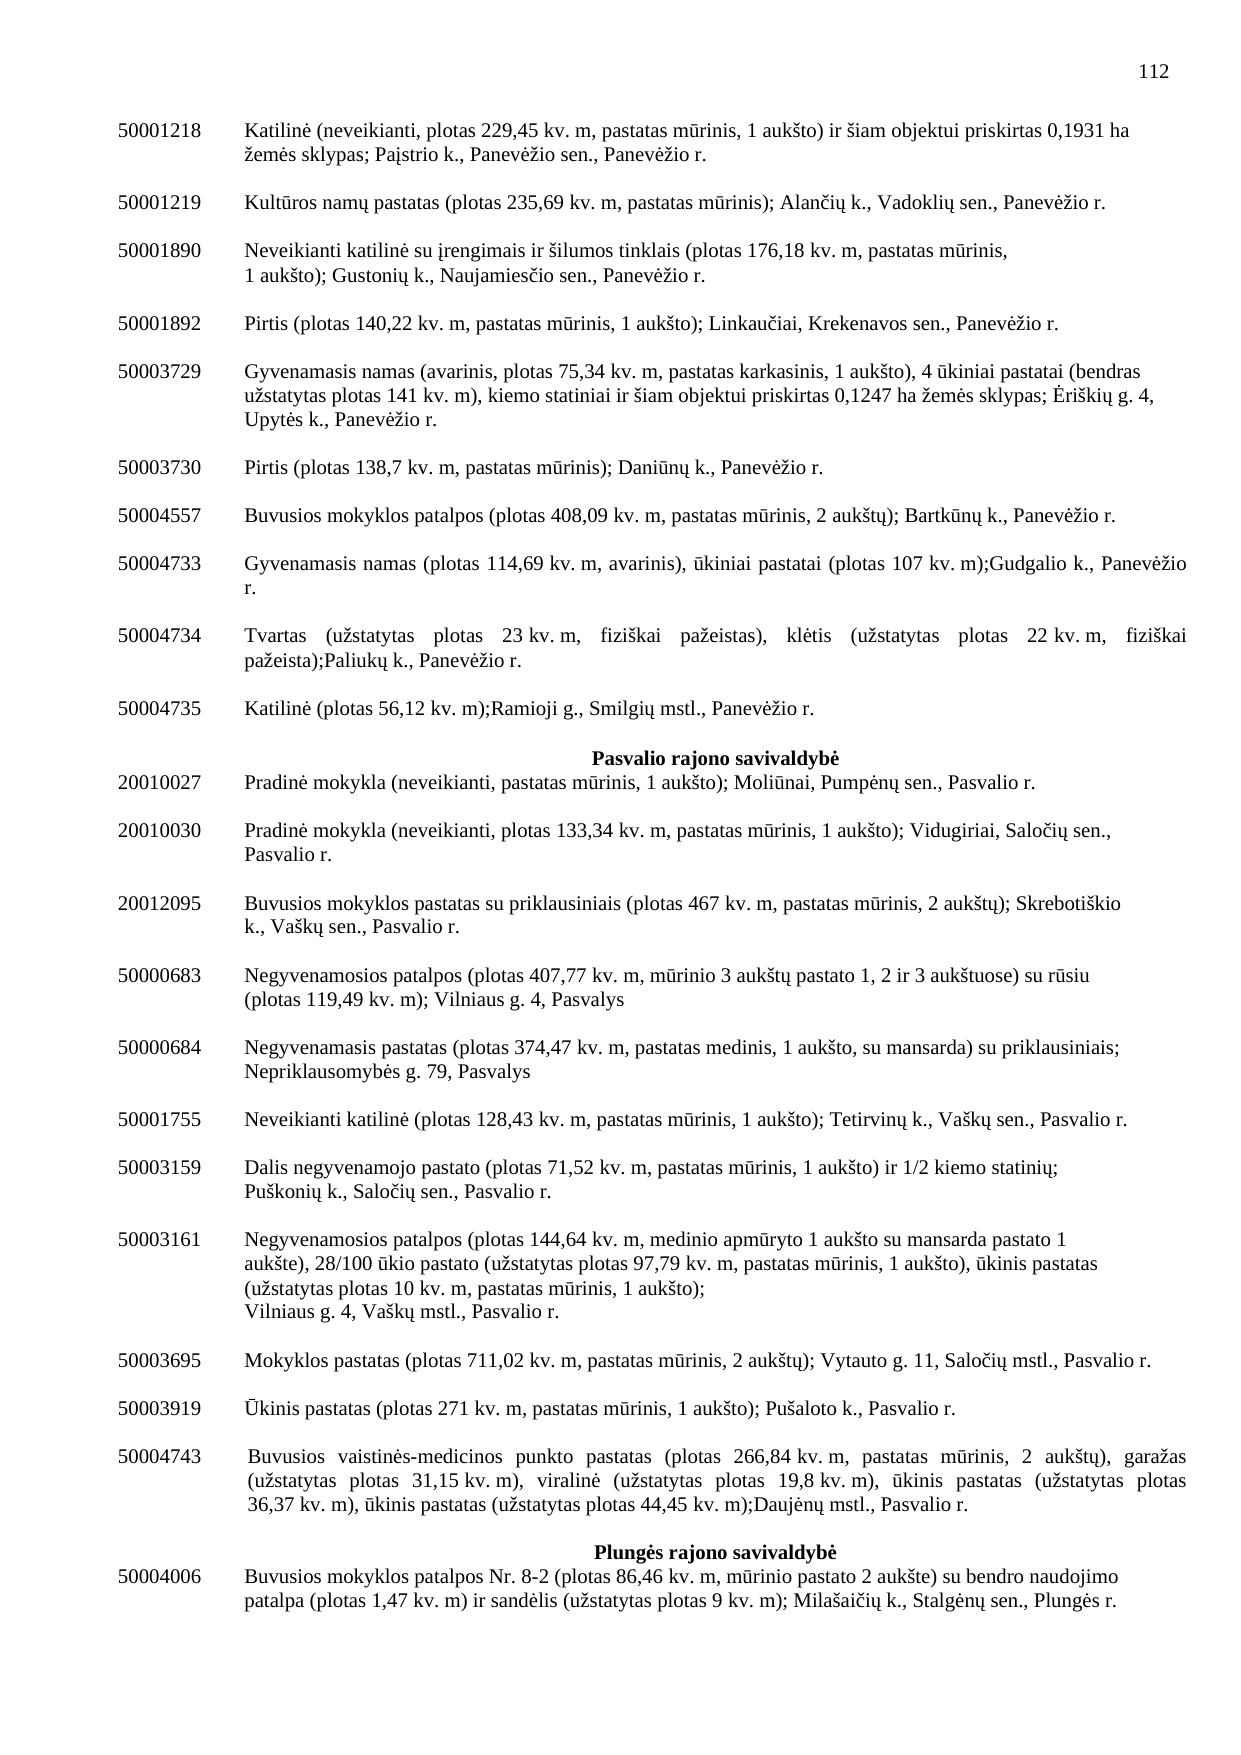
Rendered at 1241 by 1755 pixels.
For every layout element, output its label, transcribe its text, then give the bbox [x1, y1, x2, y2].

table_cell 50001218 [101, 118, 233, 166]
table_cell [1198, 527, 1240, 551]
table_cell [1198, 190, 1240, 214]
table_cell [1193, 118, 1198, 166]
table_cell [1178, 1227, 1192, 1323]
table_cell [1198, 1131, 1240, 1155]
table_cell [1198, 479, 1240, 503]
table_cell [1198, 939, 1240, 963]
table_cell [1178, 963, 1192, 1011]
table_cell 50004006 [101, 1564, 233, 1612]
table_cell [1148, 1035, 1163, 1083]
table_cell [1198, 1540, 1240, 1564]
table_cell [1148, 963, 1163, 1011]
table_cell [1163, 239, 1178, 287]
table_cell 50004734 [101, 624, 233, 672]
table_cell [1148, 890, 1163, 938]
table_cell 50004735 [101, 696, 233, 722]
table_cell [101, 672, 1198, 696]
table_cell [1193, 1348, 1198, 1372]
table_cell [1148, 1107, 1163, 1131]
table_cell Dalis negyvenamojo pastato (plotas 71,52 kv. m, pastatas mūrinis, 1 aukšto) ir 1/2 kiemo statinių; Puškonių k., Saločių sen., Pasvalio r. [233, 1155, 1148, 1203]
table_cell [1178, 239, 1192, 287]
table_cell [101, 1420, 1198, 1444]
table_cell Negyvenamosios patalpos (plotas 144,64 kv. m, medinio apmūryto 1 aukšto su mansarda pastato 1 aukšte), 28/100 ūkio pastato (užstatytas plotas 97,79 kv. m, pastatas mūrinis, 1 aukšto), ūkinis pastatas (užstatytas plotas 10 kv. m, pastatas mūrinis, 1 aukšto); Vilniaus g. 4, Vaškų mstl., Pasvalio r. [233, 1227, 1148, 1323]
table_cell [1178, 818, 1192, 866]
table_cell [101, 1203, 1198, 1227]
table_cell [1198, 1444, 1240, 1516]
table_cell [1198, 624, 1240, 672]
table_cell [101, 1083, 1198, 1107]
table_cell [1198, 1107, 1240, 1131]
table_cell [101, 794, 1198, 818]
table_cell [101, 335, 1198, 359]
table_cell Plungės rajono savivaldybė [233, 1540, 1198, 1564]
table_cell [1198, 1516, 1240, 1540]
table_cell [1198, 1396, 1240, 1420]
table_cell [101, 599, 1198, 623]
table_cell [1198, 746, 1240, 770]
table_cell [1148, 1396, 1163, 1420]
table_cell [1163, 118, 1178, 166]
table_cell Buvusios mokyklos pastatas su priklausiniais (plotas 467 kv. m, pastatas mūrinis, 2 aukštų); Skrebotiškio k., Vaškų sen., Pasvalio r. [233, 890, 1148, 938]
table_cell [1148, 190, 1163, 214]
table_cell [1198, 1155, 1240, 1203]
table_cell [101, 1131, 1198, 1155]
table_cell 50001890 [101, 239, 233, 287]
table_cell [1198, 1035, 1240, 1083]
table_cell [101, 431, 1198, 455]
table_cell 50003919 [101, 1396, 233, 1420]
table_cell [1193, 1107, 1198, 1131]
table_cell [1198, 890, 1240, 938]
table_cell Buvusios vaistinės-medicinos punkto pastatas (plotas 266,84 kv. m, pastatas mūrinis, 2 aukštų), garažas (užstatytas plotas 31,15 kv. m), viralinė (užstatytas plotas 19,8 kv. m), ūkinis pastatas (užstatytas plotas 36,37 kv. m), ūkinis pastatas (užstatytas plotas 44,45 kv. m);Daujėnų mstl., Pasvalio r. [233, 1444, 1198, 1516]
table_cell [101, 1540, 233, 1564]
table_cell [1148, 1227, 1163, 1323]
table_cell [1198, 1083, 1240, 1107]
table_cell [101, 939, 1198, 963]
table_cell Buvusios mokyklos patalpos (plotas 408,09 kv. m, pastatas mūrinis, 2 aukštų); Bartkūnų k., Panevėžio r. [233, 503, 1148, 527]
table_cell [101, 287, 1198, 311]
table_cell [1198, 239, 1240, 287]
table_cell [101, 1612, 1198, 1636]
table_cell [1193, 239, 1198, 287]
table_cell [1178, 1035, 1192, 1083]
table_cell [1148, 1155, 1163, 1203]
table_cell 50004733 [101, 551, 233, 599]
table_cell [1193, 963, 1198, 1011]
table_cell 50001892 [101, 311, 233, 335]
table_cell [1198, 1011, 1240, 1035]
table_cell [1163, 1396, 1178, 1420]
table_cell [1178, 359, 1192, 431]
table_cell [1198, 166, 1240, 190]
table_cell Ūkinis pastatas (plotas 271 kv. m, pastatas mūrinis, 1 aukšto); Pušaloto k., Pasvalio r. [233, 1396, 1148, 1420]
table_cell 50003159 [101, 1155, 233, 1203]
table_cell 50004743 [101, 1444, 233, 1516]
table_cell [1148, 455, 1163, 479]
table_cell [101, 1011, 1198, 1035]
table_cell [1198, 599, 1240, 623]
table_cell Pradinė mokykla (neveikianti, pastatas mūrinis, 1 aukšto); Moliūnai, Pumpėnų sen., Pasvalio r. [233, 770, 1148, 794]
table_cell [1148, 118, 1163, 166]
table_cell [1178, 190, 1192, 214]
table_cell [1198, 963, 1240, 1011]
table_cell 20010027 [101, 770, 233, 794]
table_cell 50003695 [101, 1348, 233, 1372]
table_cell [1193, 1396, 1198, 1420]
table_cell Katilinė (plotas 56,12 kv. m);Ramioji g., Smilgių mstl., Panevėžio r. [233, 696, 1198, 722]
table_cell [1198, 311, 1240, 335]
table_cell [1198, 1227, 1240, 1323]
table_cell [101, 722, 1198, 746]
table_cell 50000683 [101, 963, 233, 1011]
table_cell [1198, 335, 1240, 359]
table_cell [1198, 696, 1240, 722]
table_cell [101, 746, 233, 770]
table_cell Tvartas (užstatytas plotas 23 kv. m, fiziškai pažeistas), klėtis (užstatytas plotas 22 kv. m, fiziškai pažeista);Paliukų k., Panevėžio r. [233, 624, 1198, 672]
table_cell [1163, 1564, 1178, 1612]
table_cell [1163, 818, 1178, 866]
table_cell Negyvenamasis pastatas (plotas 374,47 kv. m, pastatas medinis, 1 aukšto, su mansarda) su priklausiniais; Nepriklausomybės g. 79, Pasvalys [233, 1035, 1148, 1083]
table_cell Pradinė mokykla (neveikianti, plotas 133,34 kv. m, pastatas mūrinis, 1 aukšto); Vidugiriai, Saločių sen., Pasvalio r. [233, 818, 1148, 866]
table_cell 50003729 [101, 359, 233, 431]
table_cell 20010030 [101, 818, 233, 866]
table_cell Kultūros namų pastatas (plotas 235,69 kv. m, pastatas mūrinis); Alančių k., Vadoklių sen., Panevėžio r. [233, 190, 1148, 214]
table_cell [1148, 770, 1163, 794]
table_cell [1198, 818, 1240, 866]
table_cell Neveikianti katilinė su įrengimais ir šilumos tinklais (plotas 176,18 kv. m, pastatas mūrinis, 1 aukšto); Gustonių k., Naujamiesčio sen., Panevėžio r. [233, 239, 1148, 287]
table_cell [101, 214, 1198, 238]
table_cell 50003161 [101, 1227, 233, 1323]
table_cell [1178, 1348, 1192, 1372]
table_cell [101, 166, 1198, 190]
table_cell [1198, 1612, 1240, 1636]
table_cell [1198, 551, 1240, 599]
table_cell 50001219 [101, 190, 233, 214]
table_cell [1193, 770, 1198, 794]
table_cell [1193, 190, 1198, 214]
table_cell [1178, 770, 1192, 794]
table_cell [1193, 1564, 1198, 1612]
table_cell Mokyklos pastatas (plotas 711,02 kv. m, pastatas mūrinis, 2 aukštų); Vytauto g. 11, Saločių mstl., Pasvalio r. [233, 1348, 1178, 1372]
table_cell [1198, 503, 1240, 527]
table_cell [1198, 1372, 1240, 1396]
table_cell [101, 1516, 1198, 1540]
table_cell Pasvalio rajono savivaldybė [233, 746, 1198, 770]
table_cell 50004557 [101, 503, 233, 527]
table_cell [1193, 1155, 1198, 1203]
table_cell Buvusios mokyklos patalpos Nr. 8-2 (plotas 86,46 kv. m, mūrinio pastato 2 aukšte) su bendro naudojimo patalpa (plotas 1,47 kv. m) ir sandėlis (užstatytas plotas 9 kv. m); Milašaičių k., Stalgėnų sen., Plungės r. [233, 1564, 1148, 1612]
table_cell [101, 1324, 1198, 1348]
table_cell [1193, 455, 1198, 479]
table_cell [1178, 1155, 1192, 1203]
table_cell [1163, 1227, 1178, 1323]
table_cell [1163, 1107, 1178, 1131]
table_cell [1193, 311, 1198, 335]
table_cell [1193, 1227, 1198, 1323]
table_cell [1163, 1035, 1178, 1083]
table_cell [1178, 503, 1192, 527]
table_cell [1193, 503, 1198, 527]
table_cell [1198, 431, 1240, 455]
table_cell [1148, 1564, 1163, 1612]
table_cell [1178, 890, 1192, 938]
table_cell [1198, 287, 1240, 311]
table_cell [101, 479, 1198, 503]
table_cell [1198, 1348, 1240, 1372]
table_cell [1148, 239, 1163, 287]
table_cell [1193, 1035, 1198, 1083]
table_cell [1198, 1420, 1240, 1444]
table_cell [1193, 890, 1198, 938]
table_cell [1148, 503, 1163, 527]
table_cell [1198, 1324, 1240, 1348]
table_cell [1163, 770, 1178, 794]
table_cell [1163, 455, 1178, 479]
table_cell [1193, 818, 1198, 866]
table_cell [1198, 1203, 1240, 1227]
table_cell [1178, 311, 1192, 335]
table_cell [1163, 190, 1178, 214]
table_cell [1198, 359, 1240, 431]
table_cell [1198, 794, 1240, 818]
table_cell [1198, 214, 1240, 238]
table_cell [1163, 890, 1178, 938]
table_cell [1193, 359, 1198, 431]
table_cell 50003730 [101, 455, 233, 479]
table_cell [101, 527, 1198, 551]
table_cell [1163, 1155, 1178, 1203]
table_cell [1198, 770, 1240, 794]
table_cell Katilinė (neveikianti, plotas 229,45 kv. m, pastatas mūrinis, 1 aukšto) ir šiam objektui priskirtas 0,1931 ha žemės sklypas; Paįstrio k., Panevėžio sen., Panevėžio r. [233, 118, 1148, 166]
table_cell 20012095 [101, 890, 233, 938]
table_cell [1148, 818, 1163, 866]
table_cell [1198, 1564, 1240, 1612]
table_cell [1163, 503, 1178, 527]
table_cell Pirtis (plotas 138,7 kv. m, pastatas mūrinis); Daniūnų k., Panevėžio r. [233, 455, 1148, 479]
table_cell [1178, 1396, 1192, 1420]
table_cell Neveikianti katilinė (plotas 128,43 kv. m, pastatas mūrinis, 1 aukšto); Tetirvinų k., Vaškų sen., Pasvalio r. [233, 1107, 1148, 1131]
table_cell [1178, 1564, 1192, 1612]
table_cell Pirtis (plotas 140,22 kv. m, pastatas mūrinis, 1 aukšto); Linkaučiai, Krekenavos sen., Panevėžio r. [233, 311, 1178, 335]
table_cell Gyvenamasis namas (avarinis, plotas 75,34 kv. m, pastatas karkasinis, 1 aukšto), 4 ūkiniai pastatai (bendras užstatytas plotas 141 kv. m), kiemo statiniai ir šiam objektui priskirtas 0,1247 ha žemės sklypas; Ėriškių g. 4, Upytės k., Panevėžio r. [233, 359, 1178, 431]
table_cell 50000684 [101, 1035, 233, 1083]
table_cell [1178, 118, 1192, 166]
table_cell [1198, 722, 1240, 746]
table_cell [1198, 866, 1240, 890]
table_cell Gyvenamasis namas (plotas 114,69 kv. m, avarinis), ūkiniai pastatai (plotas 107 kv. m);Gudgalio k., Panevėžio r. [233, 551, 1198, 599]
table_cell Negyvenamosios patalpos (plotas 407,77 kv. m, mūrinio 3 aukštų pastato 1, 2 ir 3 aukštuose) su rūsiu (plotas 119,49 kv. m); Vilniaus g. 4, Pasvalys [233, 963, 1148, 1011]
table_cell [1198, 672, 1240, 696]
table_cell [1163, 963, 1178, 1011]
table_cell [1198, 118, 1240, 166]
table_cell [1198, 455, 1240, 479]
table_cell [1178, 455, 1192, 479]
table_cell [1178, 1107, 1192, 1131]
table_cell 50001755 [101, 1107, 233, 1131]
table_cell [101, 1372, 1198, 1396]
table_cell [101, 866, 1198, 890]
